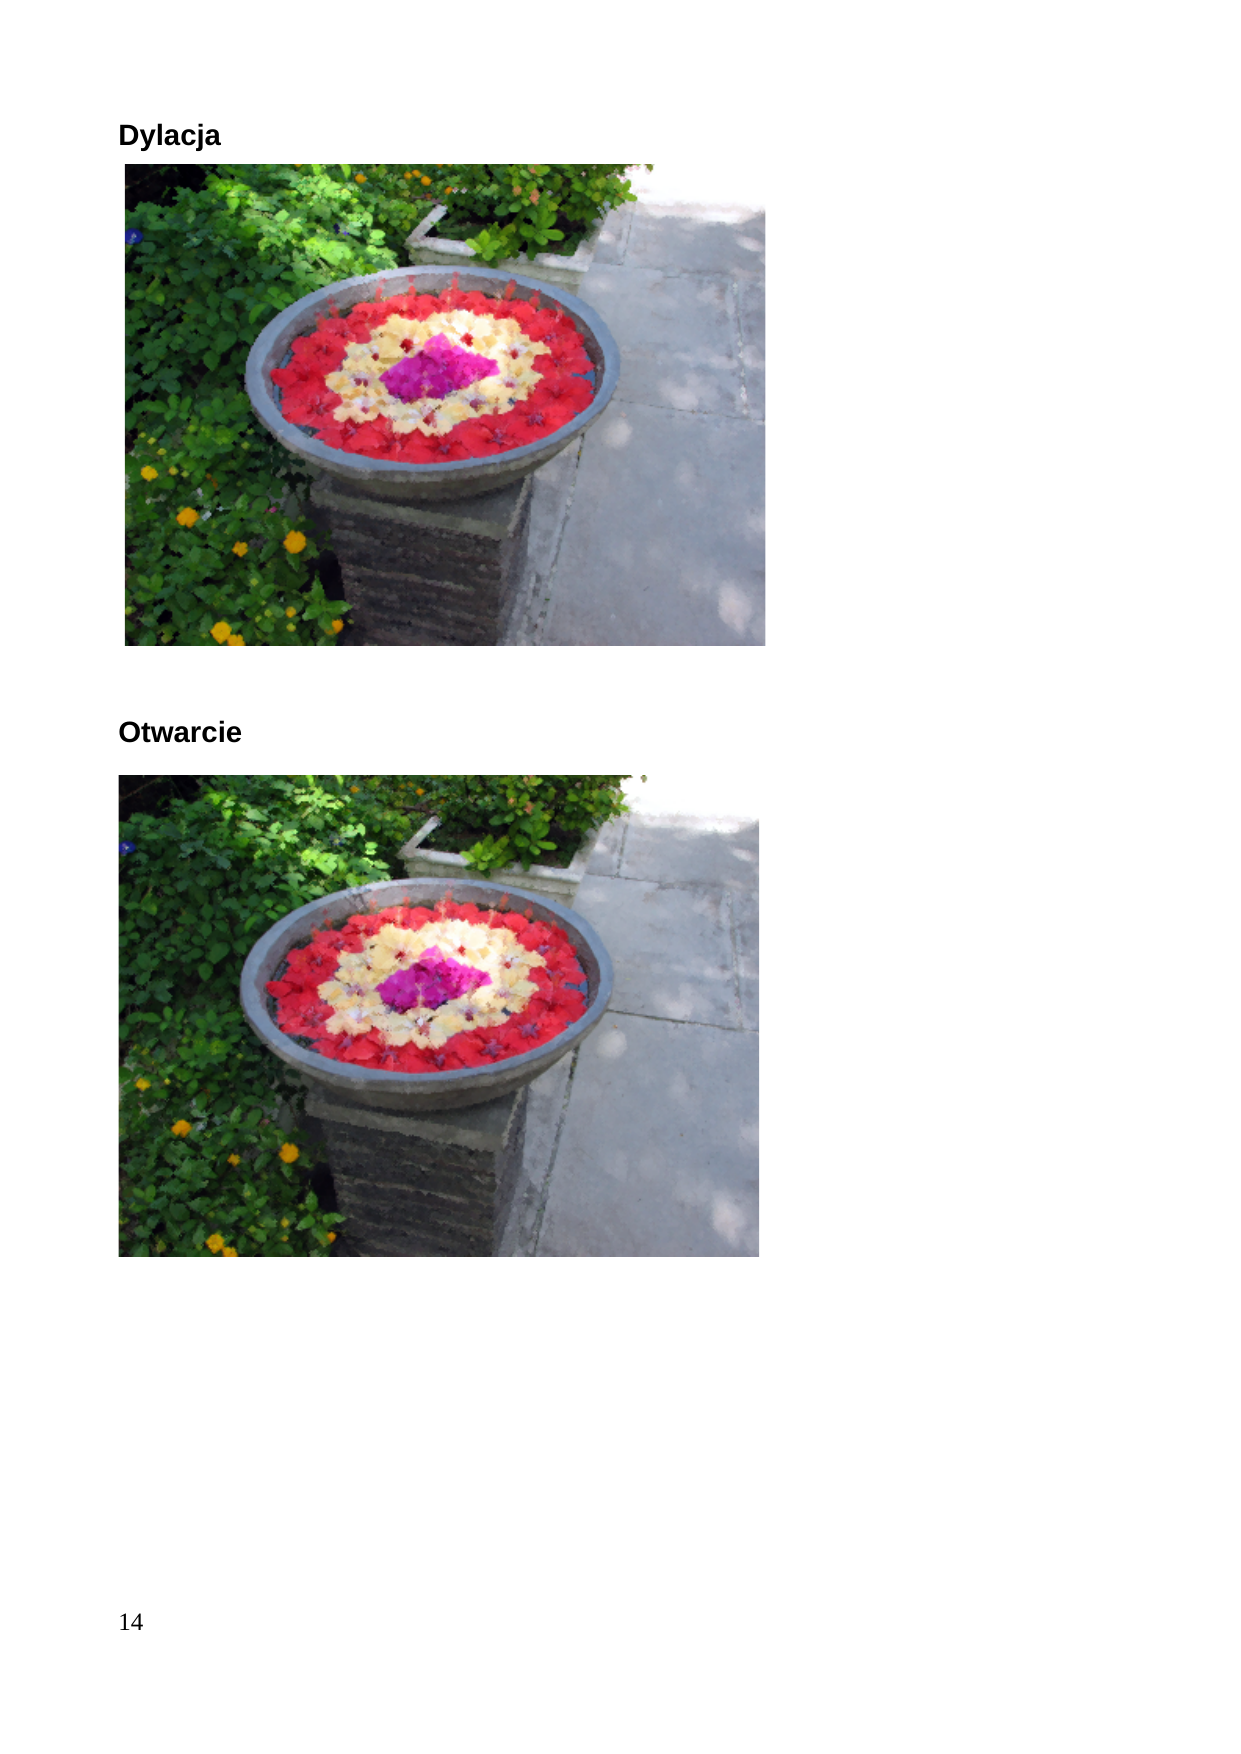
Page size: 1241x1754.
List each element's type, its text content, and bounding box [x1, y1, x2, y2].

picture [124, 164, 766, 646]
picture [118, 775, 760, 1257]
subtitle Dylacja [118, 118, 1122, 152]
subtitle Otwarcie [118, 715, 1122, 749]
